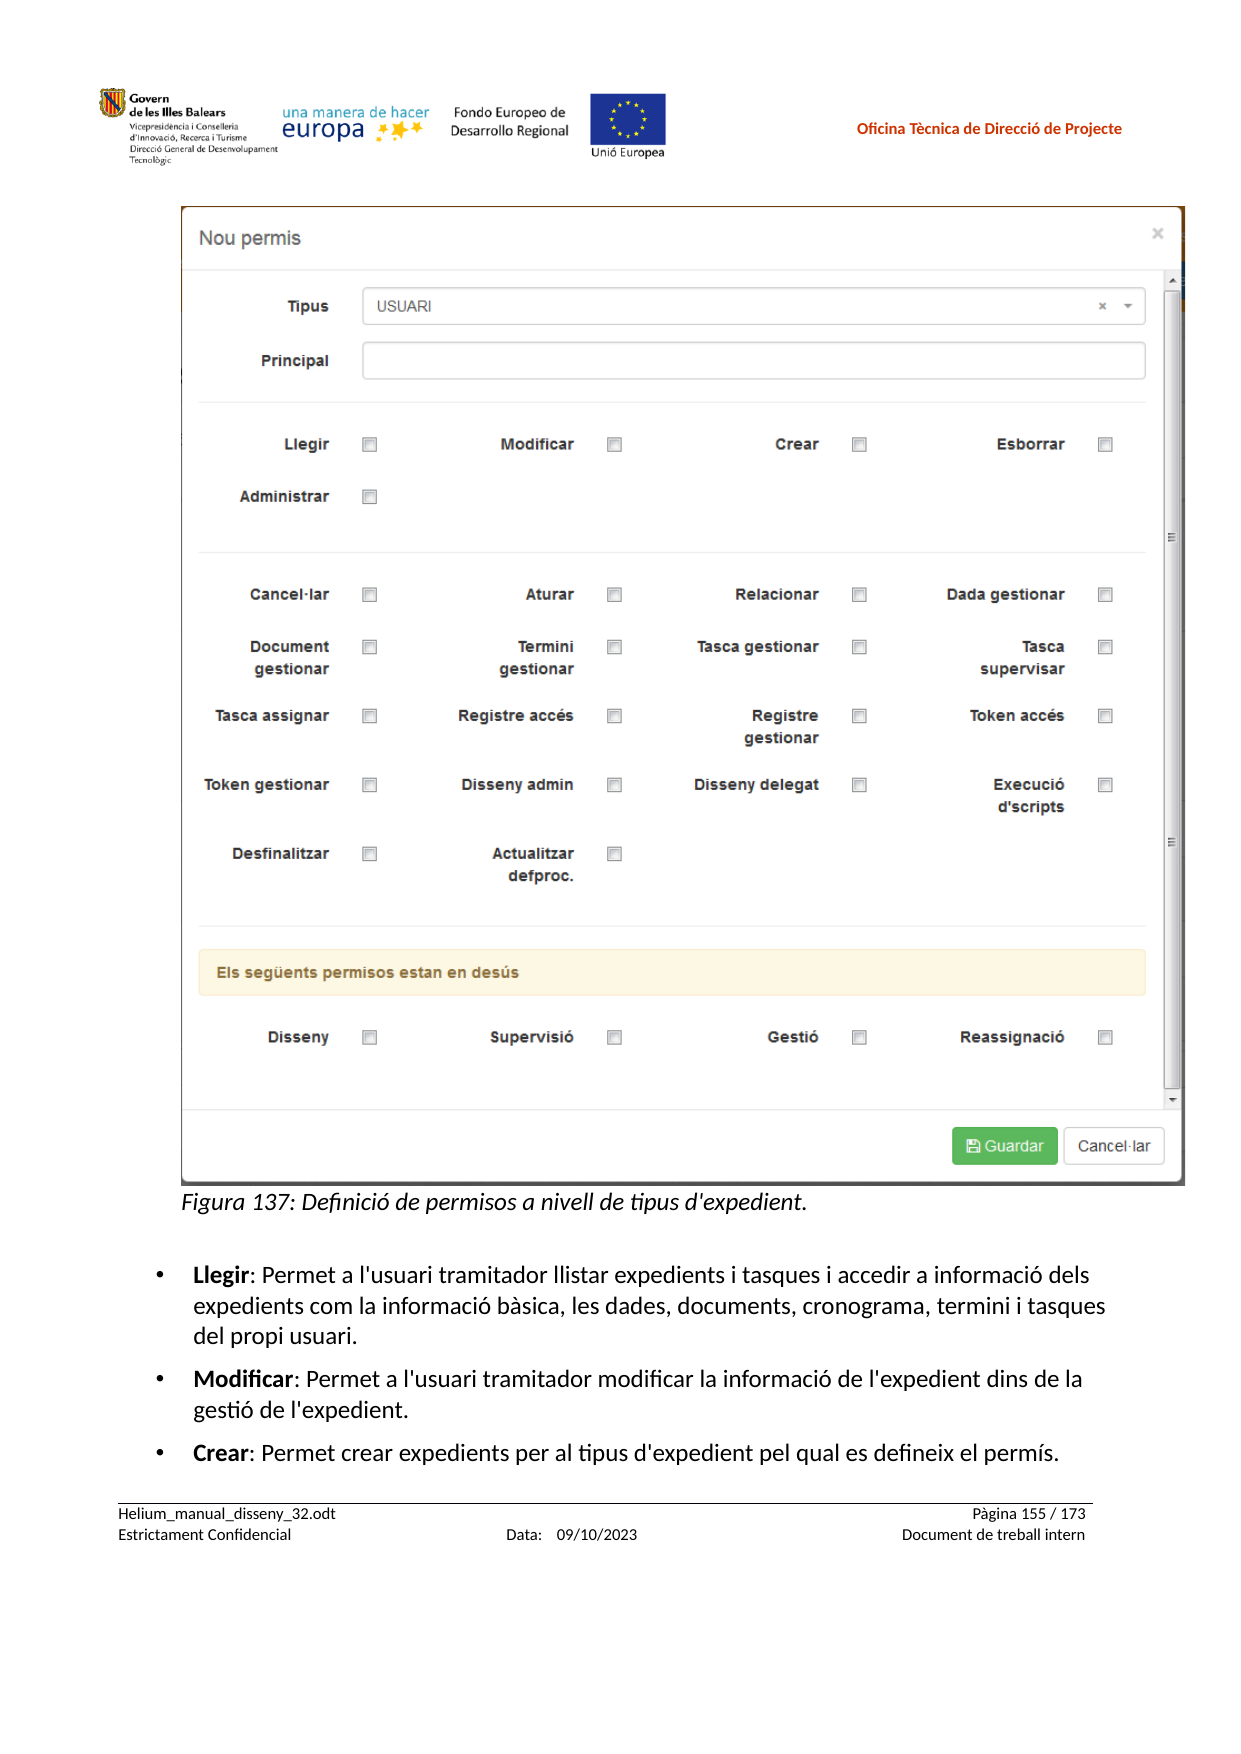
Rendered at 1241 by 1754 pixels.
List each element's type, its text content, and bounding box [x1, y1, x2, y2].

list Llegir: Permet a l'usuari tramitador llistar expedients i tasques i accedir a informació dels expedients com la informació bàsica, les dades, documents, cronograma, termini i tasques del propi usuari. [156, 1259, 1122, 1351]
list Modificar: Permet a l'usuari tramitador modificar la informació de l'expedient dins de la gestió de l'expedient. [156, 1363, 1122, 1424]
text Figura 137: Definició de permisos a nivell de tipus d'expedient. [181, 1186, 1185, 1216]
list Crear: Permet crear expedients per al tipus d'expedient pel qual es defineix el permís. [156, 1437, 1122, 1467]
picture [181, 206, 1185, 1186]
picture [99, 87, 668, 166]
